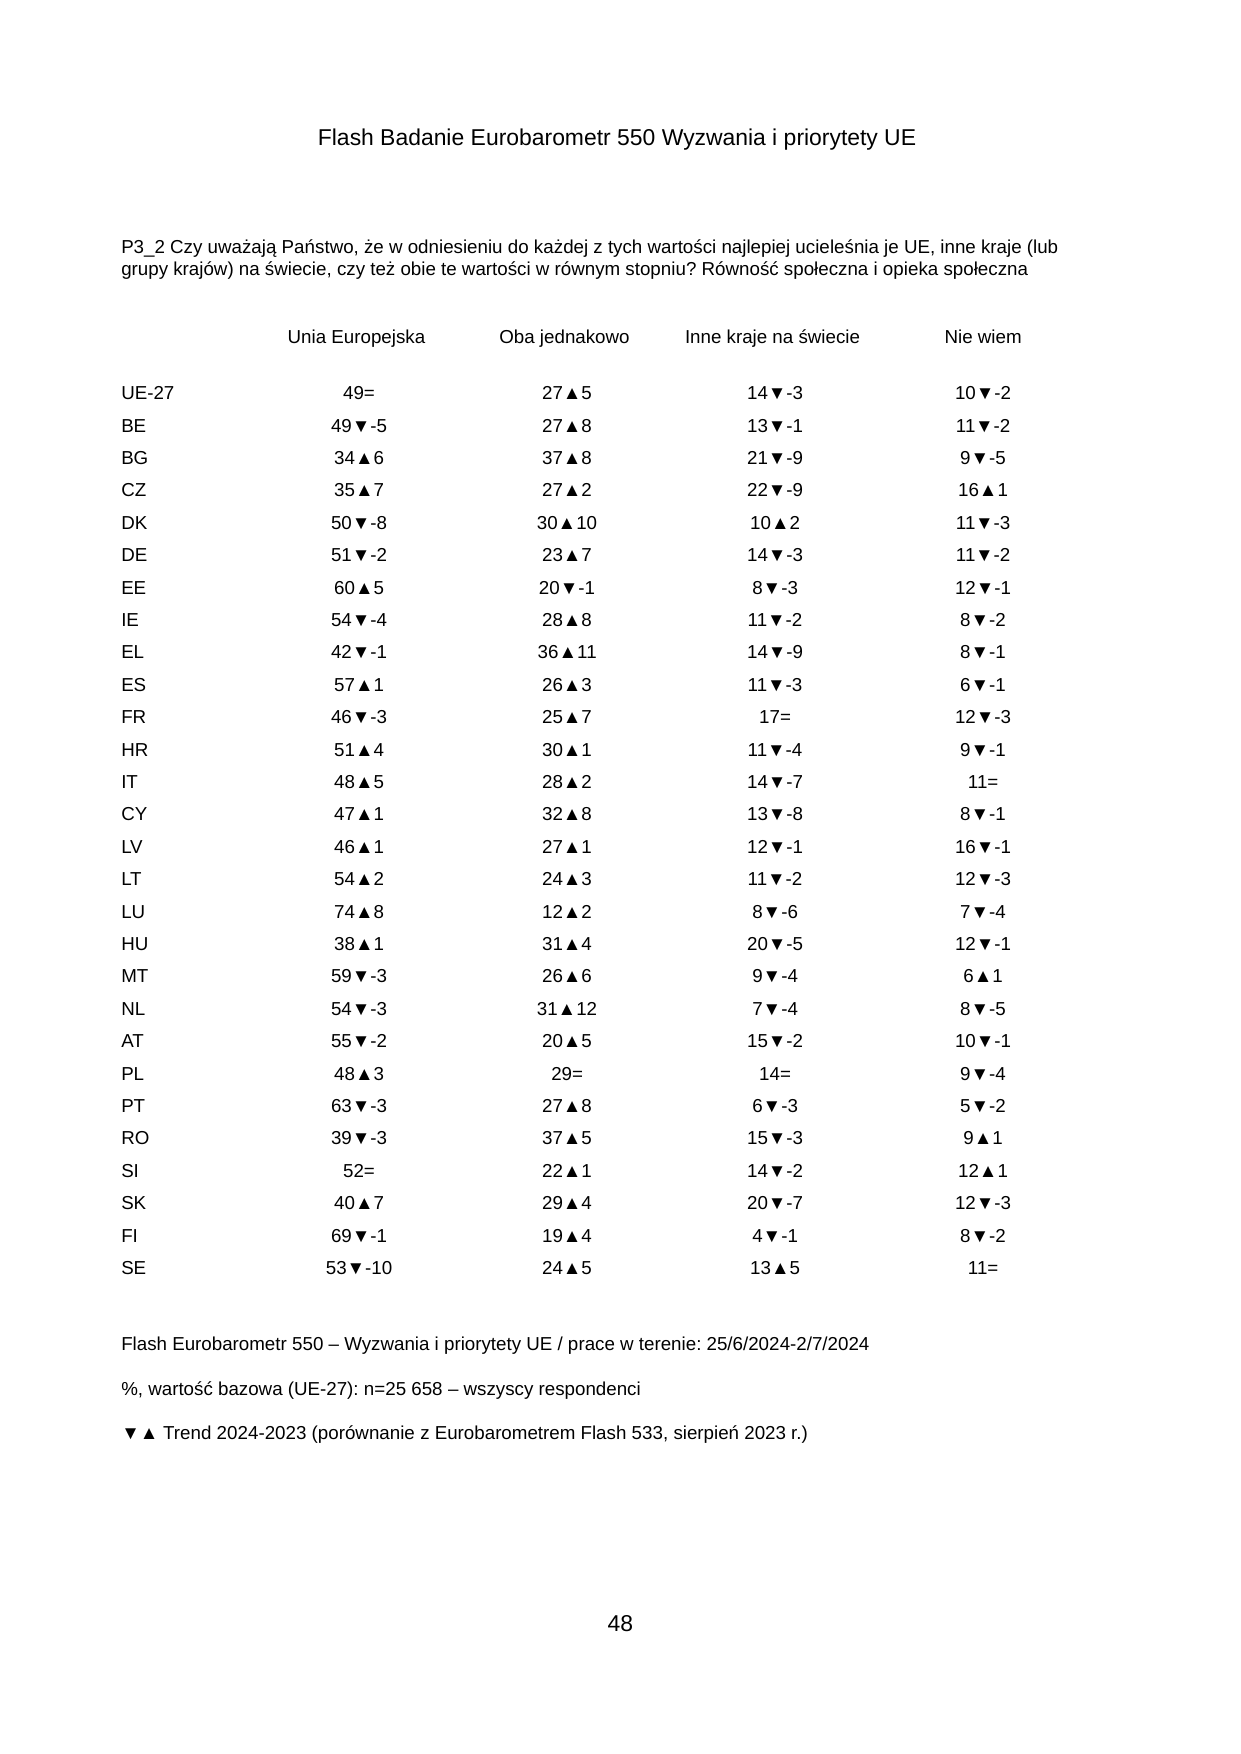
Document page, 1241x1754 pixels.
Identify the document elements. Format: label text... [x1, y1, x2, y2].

table_cell Oba jednakowo [463, 298, 671, 377]
table_cell [186, 604, 255, 636]
table_cell 16▲1 [879, 474, 1087, 506]
table_cell 19▲4 [463, 1219, 671, 1251]
table_cell 12▲1 [879, 1154, 1087, 1187]
table_cell 20▼-7 [671, 1187, 879, 1219]
table_cell 51▼-2 [255, 539, 463, 571]
table_cell 12▼-1 [879, 571, 1087, 603]
table_cell 51▲4 [255, 733, 463, 765]
table_cell 11▼-2 [879, 409, 1087, 441]
table_cell 6▲1 [879, 960, 1087, 992]
table_cell 12▼-1 [671, 830, 879, 863]
table_cell CY [118, 798, 186, 830]
table_cell 24▲5 [463, 1251, 671, 1284]
table_cell 21▼-9 [671, 441, 879, 474]
table_cell LV [118, 830, 186, 863]
table_cell 30▲1 [463, 733, 671, 765]
table_cell [186, 765, 255, 798]
table_cell [186, 1025, 255, 1057]
table_cell 20▼-5 [671, 928, 879, 960]
table_cell 10▼-2 [879, 377, 1087, 409]
table_cell [186, 992, 255, 1024]
table_cell 54▼-3 [255, 992, 463, 1024]
table_cell FI [118, 1219, 186, 1251]
table_cell 11= [879, 1251, 1087, 1284]
table_cell 29▲4 [463, 1187, 671, 1219]
table_cell [118, 1284, 186, 1316]
table_cell 60▲5 [255, 571, 463, 603]
table_cell 9▼-1 [879, 733, 1087, 765]
table_cell PL [118, 1057, 186, 1089]
table_cell Flash Eurobarometr 550 – Wyzwania i priorytety UE / prace w terenie: 25/6/2024-2/7/2024 [118, 1316, 1087, 1372]
table_cell 8▼-5 [879, 992, 1087, 1024]
table_cell [879, 1284, 1087, 1316]
table_cell 32▲8 [463, 798, 671, 830]
table_cell 6▼-3 [671, 1089, 879, 1122]
table_cell LU [118, 895, 186, 927]
table_cell [186, 1219, 255, 1251]
table_cell 11▼-2 [879, 539, 1087, 571]
table_cell DK [118, 506, 186, 539]
table_cell [186, 733, 255, 765]
table_cell SE [118, 1251, 186, 1284]
table_cell 31▲12 [463, 992, 671, 1024]
table_cell 54▲2 [255, 863, 463, 895]
table_cell IE [118, 604, 186, 636]
table_cell BG [118, 441, 186, 474]
table_cell 27▲5 [463, 377, 671, 409]
table_cell 22▲1 [463, 1154, 671, 1187]
table_cell 14▼-7 [671, 765, 879, 798]
table_cell 48▲5 [255, 765, 463, 798]
table_cell 12▼-3 [879, 701, 1087, 733]
table_cell [186, 1154, 255, 1187]
table_cell HR [118, 733, 186, 765]
table_cell 11▼-2 [671, 604, 879, 636]
table_cell 14▼-3 [671, 539, 879, 571]
table_cell [463, 1284, 671, 1316]
table_cell 52= [255, 1154, 463, 1187]
table_cell 50▼-8 [255, 506, 463, 539]
table_cell 15▼-3 [671, 1122, 879, 1154]
table_cell [186, 539, 255, 571]
table_cell 17= [671, 701, 879, 733]
table_cell 12▼-3 [879, 863, 1087, 895]
table_cell SI [118, 1154, 186, 1187]
table_cell 7▼-4 [671, 992, 879, 1024]
table_cell CZ [118, 474, 186, 506]
table_cell MT [118, 960, 186, 992]
table_cell %, wartość bazowa (UE-27): n=25 658 – wszyscy respondenci [118, 1372, 1087, 1404]
table_cell 12▼-3 [879, 1187, 1087, 1219]
table_cell 46▼-3 [255, 701, 463, 733]
table_cell [671, 1284, 879, 1316]
table_cell AT [118, 1025, 186, 1057]
table_cell 11▼-3 [671, 668, 879, 701]
table_cell 8▼-1 [879, 798, 1087, 830]
table_cell [186, 863, 255, 895]
table_cell [186, 441, 255, 474]
table_cell SK [118, 1187, 186, 1219]
table_cell [186, 377, 255, 409]
table_cell 11= [879, 765, 1087, 798]
table_cell 9▲1 [879, 1122, 1087, 1154]
table_cell 13▲5 [671, 1251, 879, 1284]
table_cell 8▼-2 [879, 1219, 1087, 1251]
table_cell 47▲1 [255, 798, 463, 830]
table_cell [118, 298, 186, 377]
table_cell 42▼-1 [255, 636, 463, 668]
table_cell [186, 571, 255, 603]
table_cell 12▲2 [463, 895, 671, 927]
table_cell 7▼-4 [879, 895, 1087, 927]
table_cell 63▼-3 [255, 1089, 463, 1122]
table_cell 69▼-1 [255, 1219, 463, 1251]
table_cell 27▲1 [463, 830, 671, 863]
table_cell [186, 1122, 255, 1154]
table_cell Unia Europejska [255, 298, 463, 377]
table_cell [186, 895, 255, 927]
table_cell Nie wiem [879, 298, 1087, 377]
table_cell [186, 636, 255, 668]
table_cell IT [118, 765, 186, 798]
table_cell 5▼-2 [879, 1089, 1087, 1122]
table_cell 54▼-4 [255, 604, 463, 636]
table_cell 34▲6 [255, 441, 463, 474]
table_cell 49▼-5 [255, 409, 463, 441]
table_cell 6▼-1 [879, 668, 1087, 701]
table_cell 9▼-5 [879, 441, 1087, 474]
table_cell Inne kraje na świecie [671, 298, 879, 377]
table_cell EL [118, 636, 186, 668]
table_cell 8▼-2 [879, 604, 1087, 636]
table_cell 40▲7 [255, 1187, 463, 1219]
table_cell 4▼-1 [671, 1219, 879, 1251]
table_cell 11▼-2 [671, 863, 879, 895]
table_cell 31▲4 [463, 928, 671, 960]
table_cell 10▲2 [671, 506, 879, 539]
table_cell UE-27 [118, 377, 186, 409]
table_cell 23▲7 [463, 539, 671, 571]
table_cell 29= [463, 1057, 671, 1089]
table_cell 26▲3 [463, 668, 671, 701]
table_cell 38▲1 [255, 928, 463, 960]
table_cell 36▲11 [463, 636, 671, 668]
table_cell 9▼-4 [671, 960, 879, 992]
table_cell 59▼-3 [255, 960, 463, 992]
table_header P3_2 Czy uważają Państwo, że w odniesieniu do każdej z tych wartości najlepiej ucieleśnia je UE, inne kraje (lub grupy krajów) na świecie, czy też obie te wartości w równym stopniu? Równość społeczna i opieka społeczna [118, 218, 1087, 297]
table_cell 28▲8 [463, 604, 671, 636]
table_cell RO [118, 1122, 186, 1154]
table_cell 25▲7 [463, 701, 671, 733]
table_cell 37▲5 [463, 1122, 671, 1154]
table_cell [186, 1284, 255, 1316]
table_cell 8▼-1 [879, 636, 1087, 668]
table_cell [186, 1187, 255, 1219]
table_cell ▼▲ Trend 2024-2023 (porównanie z Eurobarometrem Flash 533, sierpień 2023 r.) [118, 1404, 1087, 1460]
table_cell 14▼-9 [671, 636, 879, 668]
table_cell NL [118, 992, 186, 1024]
table_cell 12▼-1 [879, 928, 1087, 960]
table_cell [186, 928, 255, 960]
table_cell 53▼-10 [255, 1251, 463, 1284]
table_cell [186, 960, 255, 992]
table_cell 35▲7 [255, 474, 463, 506]
table_cell BE [118, 409, 186, 441]
table_cell [186, 298, 255, 377]
table_cell 24▲3 [463, 863, 671, 895]
table_cell 46▲1 [255, 830, 463, 863]
table_cell 20▲5 [463, 1025, 671, 1057]
table_cell 20▼-1 [463, 571, 671, 603]
table_cell 28▲2 [463, 765, 671, 798]
table_cell 8▼-3 [671, 571, 879, 603]
table_cell FR [118, 701, 186, 733]
table_cell EE [118, 571, 186, 603]
table_cell [186, 1251, 255, 1284]
table_cell 11▼-4 [671, 733, 879, 765]
table_cell [186, 1057, 255, 1089]
table_cell 57▲1 [255, 668, 463, 701]
table_cell DE [118, 539, 186, 571]
table_cell 8▼-6 [671, 895, 879, 927]
table_cell 13▼-8 [671, 798, 879, 830]
table_cell [186, 668, 255, 701]
table_cell PT [118, 1089, 186, 1122]
table_cell 13▼-1 [671, 409, 879, 441]
table_cell 30▲10 [463, 506, 671, 539]
table_cell 48▲3 [255, 1057, 463, 1089]
table_cell 14▼-3 [671, 377, 879, 409]
table_cell 26▲6 [463, 960, 671, 992]
table_cell 49= [255, 377, 463, 409]
table_cell 27▲8 [463, 1089, 671, 1122]
table_cell 37▲8 [463, 441, 671, 474]
table_cell 16▼-1 [879, 830, 1087, 863]
table_cell 10▼-1 [879, 1025, 1087, 1057]
table_cell [255, 1284, 463, 1316]
table_cell [186, 1089, 255, 1122]
table_cell [186, 474, 255, 506]
table_cell 15▼-2 [671, 1025, 879, 1057]
table_cell [186, 701, 255, 733]
table_cell [186, 409, 255, 441]
table_cell 9▼-4 [879, 1057, 1087, 1089]
table_cell [186, 798, 255, 830]
table_cell HU [118, 928, 186, 960]
table_cell 14= [671, 1057, 879, 1089]
table_cell [186, 830, 255, 863]
table_cell ES [118, 668, 186, 701]
table_cell 14▼-2 [671, 1154, 879, 1187]
table_cell 27▲8 [463, 409, 671, 441]
table_cell 55▼-2 [255, 1025, 463, 1057]
table_cell 22▼-9 [671, 474, 879, 506]
table_cell LT [118, 863, 186, 895]
table_cell 39▼-3 [255, 1122, 463, 1154]
table_cell 11▼-3 [879, 506, 1087, 539]
table_cell [186, 506, 255, 539]
table_cell 27▲2 [463, 474, 671, 506]
table_cell 74▲8 [255, 895, 463, 927]
